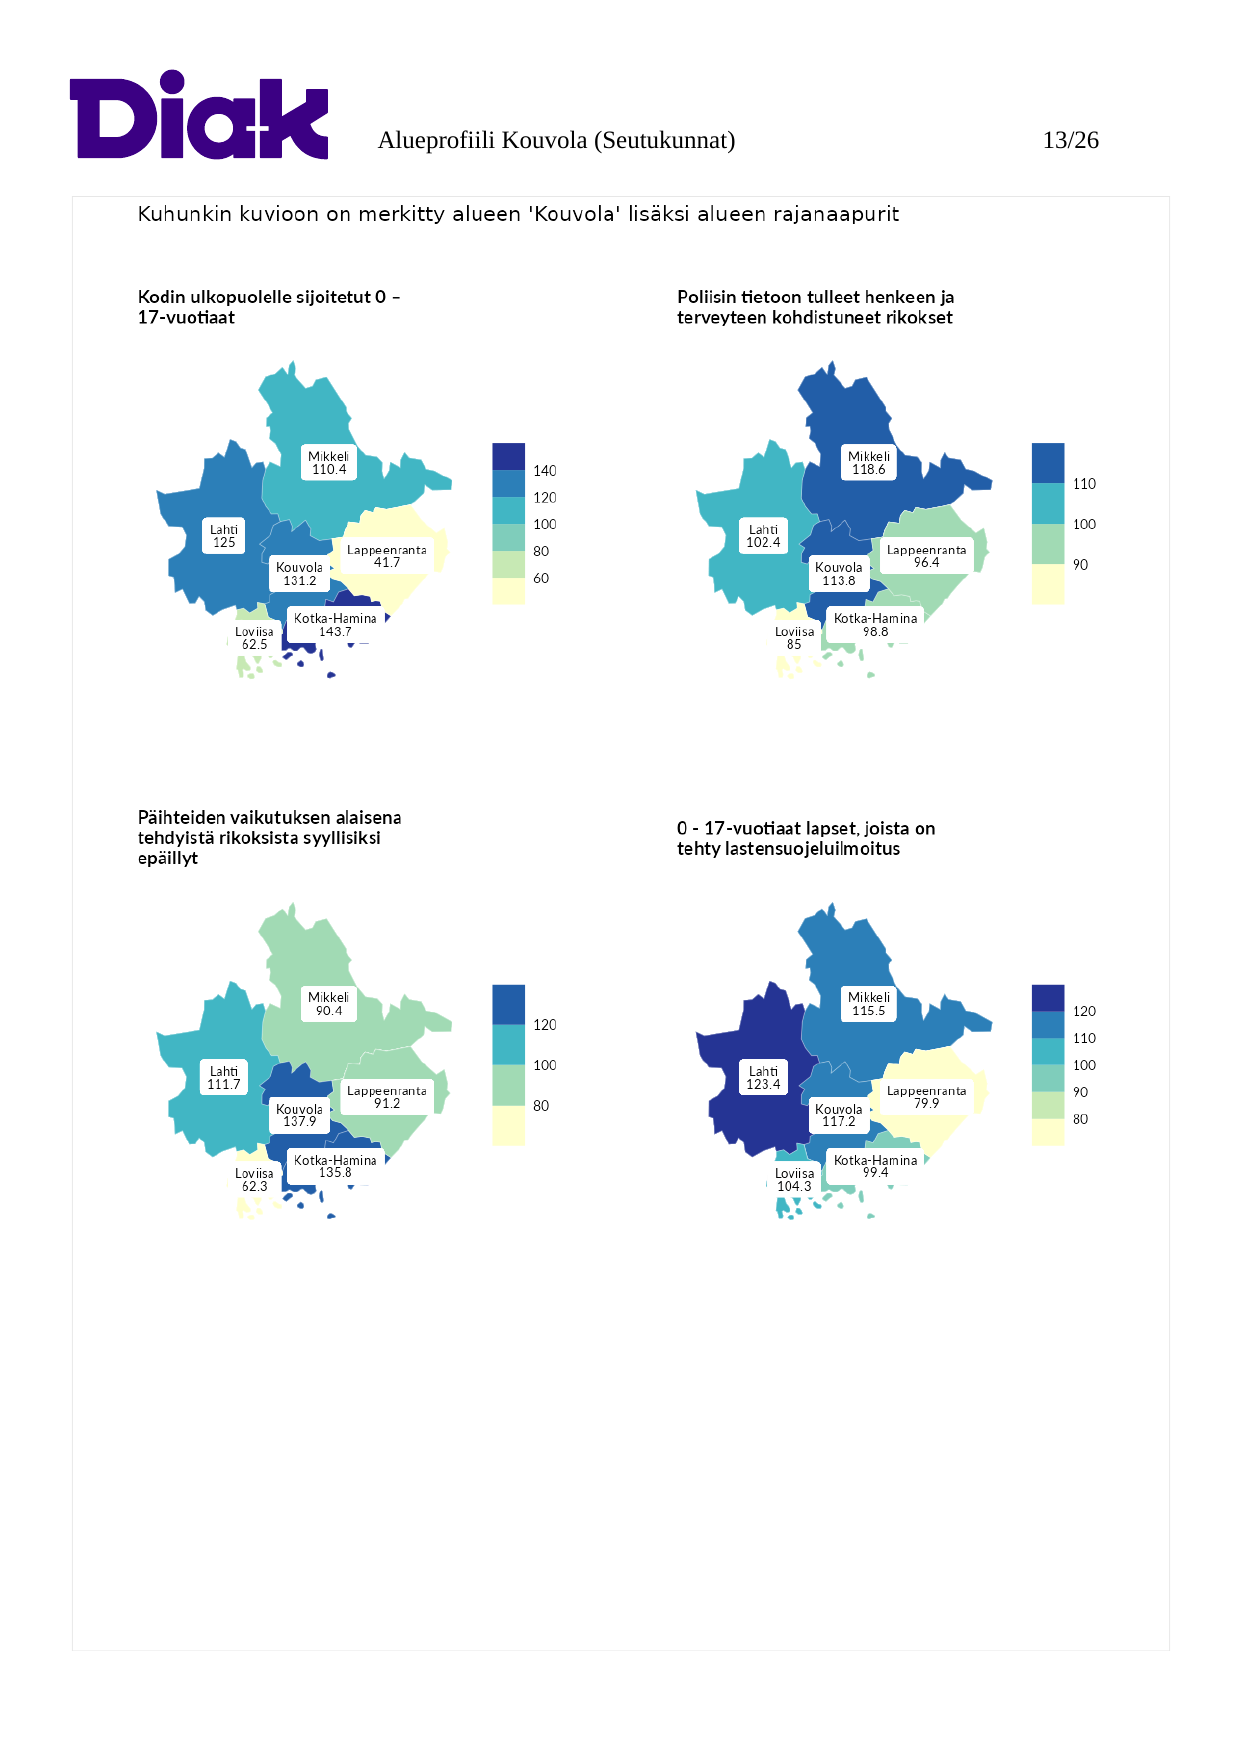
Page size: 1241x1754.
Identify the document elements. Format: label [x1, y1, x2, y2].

picture [61, 196, 1179, 1651]
